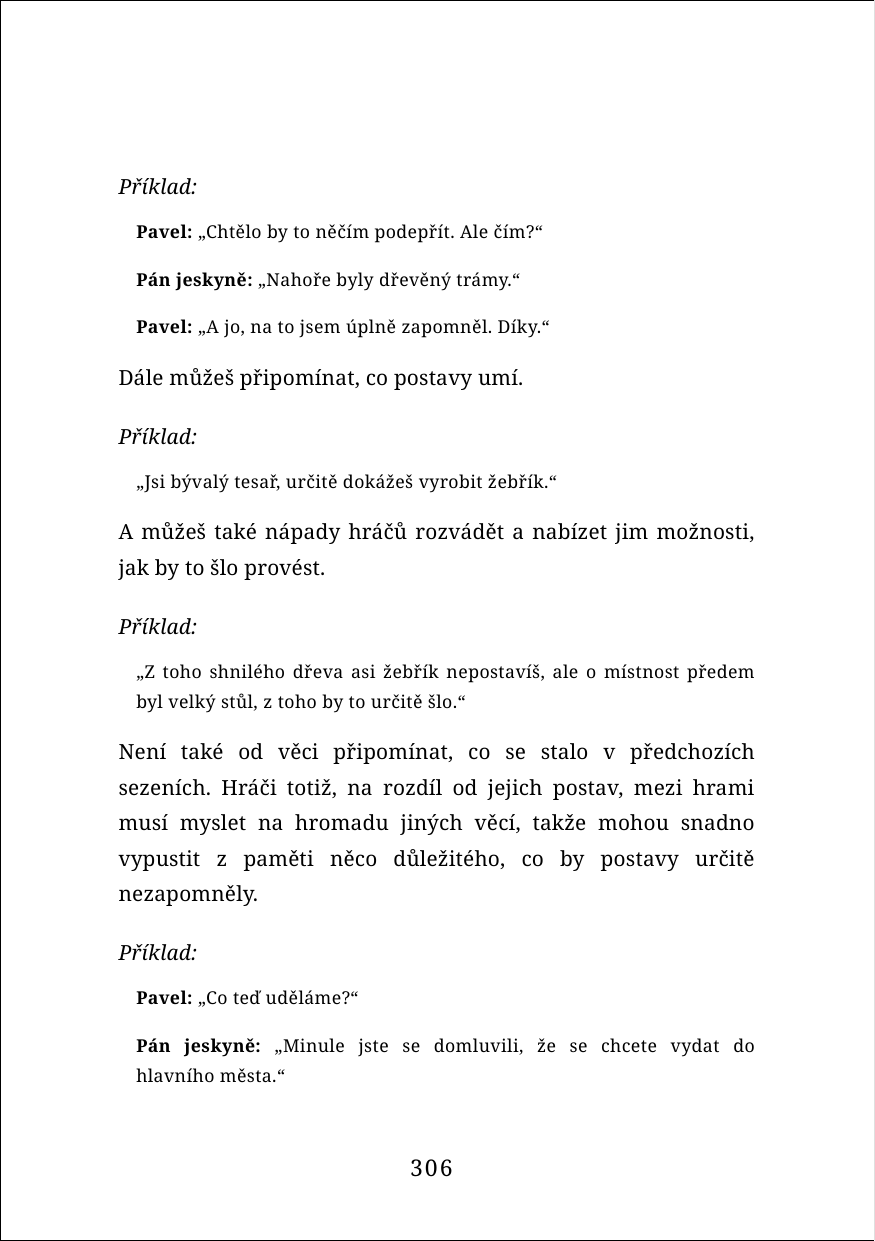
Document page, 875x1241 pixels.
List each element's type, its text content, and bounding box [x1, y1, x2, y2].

text Pavel: „Chtělo by to něčím podepřít. Ale čím?“ [136, 219, 756, 243]
text Příklad: [118, 172, 756, 200]
text Dále můžeš připomínat, co postavy umí. [118, 363, 756, 391]
text Není také od věci připomínat, co se stalo v předchozích sezeních. Hráči totiž, na rozdíl od jejich postav, mezi hrami musí myslet na hromadu jiných věcí, takže mohou snadno vypustit z paměti něco důležitého, co by postavy určitě nezapomněly. [118, 737, 756, 908]
text „Jsi bývalý tesař, určitě dokážeš vyrobit žebřík.“ [136, 469, 756, 493]
text Příklad: [118, 612, 756, 640]
text Pavel: „A jo, na to jsem úplně zapomněl. Díky.“ [136, 315, 756, 339]
text Příklad: [118, 938, 756, 967]
text „Z toho shnilého dřeva asi žebřík nepostavíš, ale o místnost předem byl velký stůl, z toho by to určitě šlo.“ [136, 659, 756, 713]
text Příklad: [118, 422, 756, 450]
text Pavel: „Co teď uděláme?“ [136, 986, 756, 1010]
text Pán jeskyně: „Nahoře byly dřevěný trámy.“ [136, 267, 756, 291]
text Pán jeskyně: „Minule jste se domluvili, že se chcete vydat do hlavního města.“ [136, 1034, 756, 1088]
text A můžeš také nápady hráčů rozvádět a nabízet jim možnosti, jak by to šlo provést. [118, 517, 756, 581]
